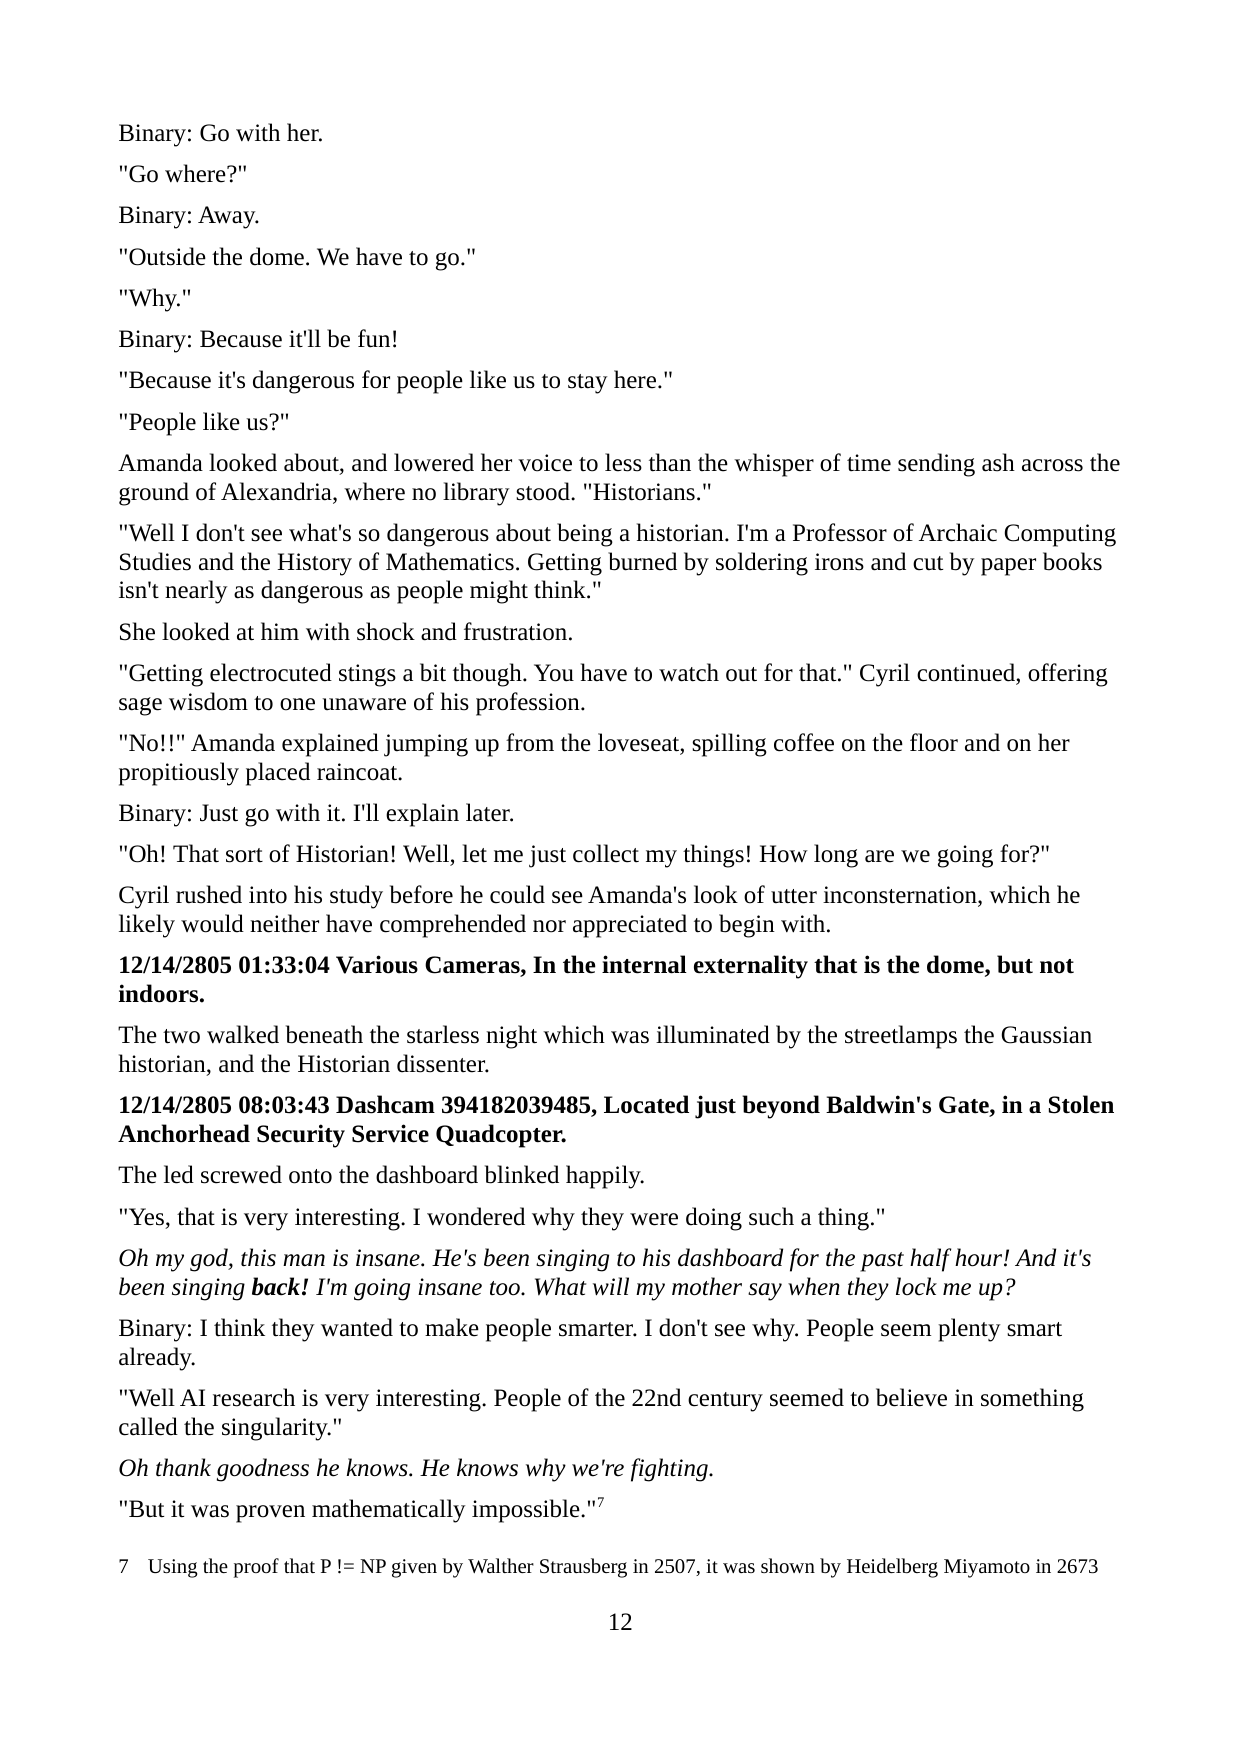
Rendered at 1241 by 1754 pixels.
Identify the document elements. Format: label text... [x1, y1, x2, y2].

text 12/14/2805 08:03:43 Dashcam 394182039485, Located just beyond Baldwin's Gate, in a Stolen Anchorhead Security Service Quadcopter. [118, 1091, 1122, 1148]
text "But it was proven mathematically impossible." [118, 1494, 1122, 1523]
text She looked at him with shock and frustration. [118, 617, 1122, 646]
text Using the proof that P != NP given by Walther Strausberg in 2507, it was shown by Heidelberg Miyamoto in 2673 [118, 1553, 1122, 1578]
text The led screwed onto the dashboard blinked happily. [118, 1161, 1122, 1189]
text "Well I don't see what's so dangerous about being a historian. I'm a Professor of Archaic Computing Studies and the History of Mathematics. Getting burned by soldering irons and cut by paper books isn't nearly as dangerous as people might think." [118, 518, 1122, 604]
text Binary: Away. [118, 201, 1122, 229]
text "People like us?" [118, 407, 1122, 436]
text "Yes, that is very interesting. I wondered why they were doing such a thing." [118, 1202, 1122, 1231]
text Binary: Go with her. [118, 118, 1122, 147]
text "Oh! That sort of Historian! Well, let me just collect my things! How long are we going for?" [118, 839, 1122, 868]
text Oh my god, this man is insane. He's been singing to his dashboard for the past half hour! And it's been singing back! I'm going insane too. What will my mother say when they lock me up? [118, 1243, 1122, 1301]
text Binary: Just go with it. I'll explain later. [118, 798, 1122, 827]
text "Getting electrocuted stings a bit though. You have to watch out for that." Cyril continued, offering sage wisdom to one unaware of his profession. [118, 658, 1122, 716]
text "Why." [118, 283, 1122, 312]
text Oh thank goodness he knows. He knows why we're fighting. [118, 1453, 1122, 1482]
text "Because it's dangerous for people like us to stay here." [118, 366, 1122, 394]
text Binary: Because it'll be fun! [118, 324, 1122, 353]
text Amanda looked about, and lowered her voice to less than the whisper of time sending ash across the ground of Alexandria, where no library stood. "Historians." [118, 448, 1122, 506]
text The two walked beneath the starless night which was illuminated by the streetlamps the Gaussian historian, and the Historian dissenter. [118, 1021, 1122, 1078]
text Cyril rushed into his study before he could see Amanda's look of utter inconsternation, which he likely would neither have comprehended nor appreciated to begin with. [118, 881, 1122, 938]
text "Outside the dome. We have to go." [118, 242, 1122, 271]
text "Go where?" [118, 159, 1122, 188]
text Binary: I think they wanted to make people smarter. I don't see why. People seem plenty smart already. [118, 1313, 1122, 1371]
text 12/14/2805 01:33:04 Various Cameras, In the internal externality that is the dome, but not indoors. [118, 951, 1122, 1008]
text "Well AI research is very interesting. People of the 22nd century seemed to believe in something called the singularity." [118, 1383, 1122, 1441]
text "No!!" Amanda explained jumping up from the loveseat, spilling coffee on the floor and on her propitiously placed raincoat. [118, 728, 1122, 786]
